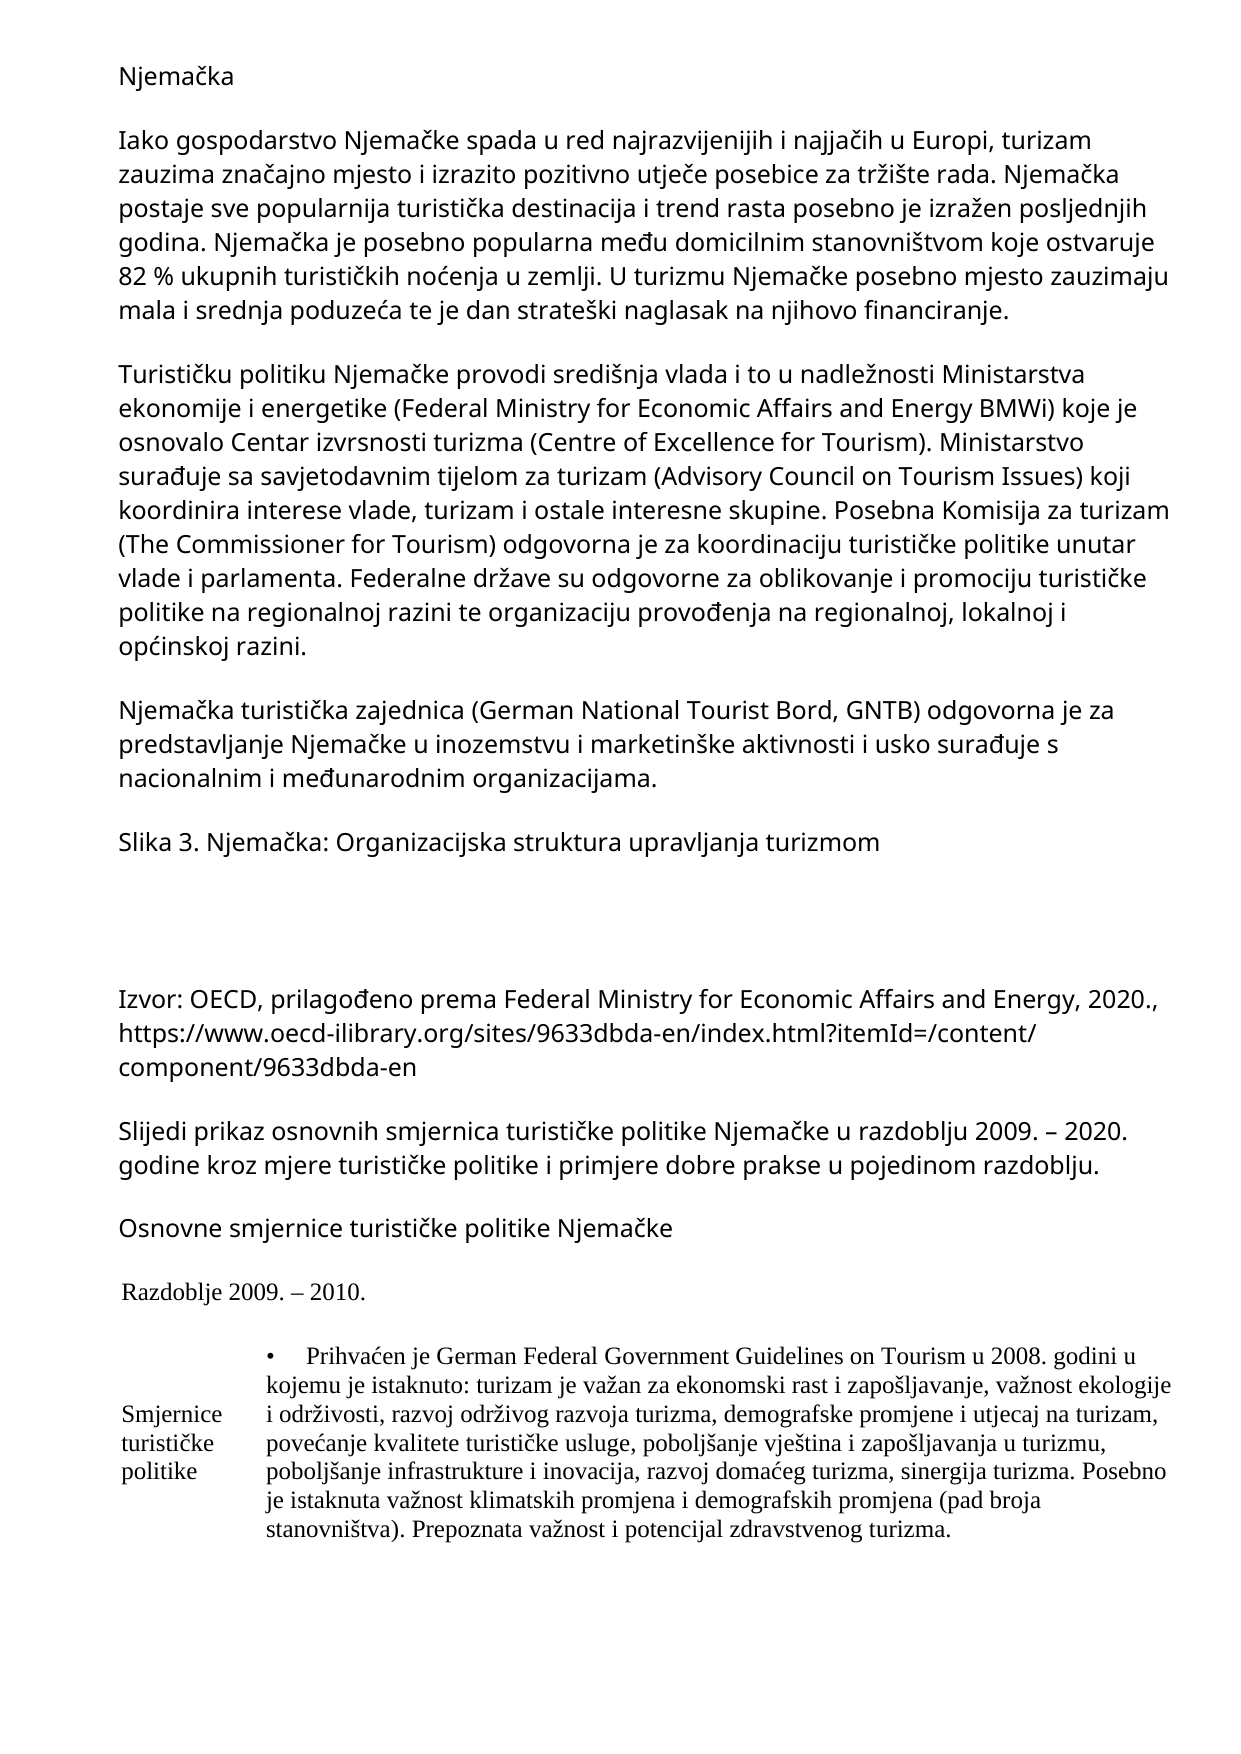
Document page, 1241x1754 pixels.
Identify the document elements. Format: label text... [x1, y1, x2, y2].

text Slijedi prikaz osnovnih smjernica turističke politike Njemačke u razdoblju 2009. – 2020. godine kroz mjere turističke politike i primjere dobre prakse u pojedinom razdoblju. [118, 1113, 1181, 1181]
table_header Razdoblje 2009. – 2010. [118, 1275, 1181, 1338]
text Izvor: OECD, prilagođeno prema Federal Ministry for Economic Affairs and Energy, 2020., https://www.oecd-ilibrary.org/sites/9633dbda-en/index.html?itemId=/content/component/9633dbda-en [118, 982, 1181, 1084]
text Osnovne smjernice turističke politike Njemačke [118, 1211, 1181, 1245]
text Njemačka turistička zajednica (German National Tourist Bord, GNTB) odgovorna je za predstavljanje Njemačke u inozemstvu i marketinške aktivnosti i usko surađuje s nacionalnim i međunarodnim organizacijama. [118, 692, 1181, 795]
table_cell • Prihvaćen je German Federal Government Guidelines on Tourism u 2008. godini u kojemu je istaknuto: turizam je važan za ekonomski rast i zapošljavanje, važnost ekologije i održivosti, razvoj održivog razvoja turizma, demografske promjene i utjecaj na turizam, povećanje kvalitete turističke usluge, poboljšanje vještina i zapošljavanja u turizmu, poboljšanje infrastrukture i inovacija, razvoj domaćeg turizma, sinergija turizma. Posebno je istaknuta važnost klimatskih promjena i demografskih promjena (pad broja stanovništva). Prepoznata važnost i potencijal zdravstvenog turizma. [263, 1339, 1181, 1575]
text Slika 3. Njemačka: Organizacijska struktura upravljanja turizmom [118, 824, 1181, 858]
text Turističku politiku Njemačke provodi središnja vlada i to u nadležnosti Ministarstva ekonomije i energetike (Federal Ministry for Economic Affairs and Energy BMWi) koje je osnovalo Centar izvrsnosti turizma (Centre of Excellence for Tourism). Ministarstvo surađuje sa savjetodavnim tijelom za turizam (Advisory Council on Tourism Issues) koji koordinira interese vlade, turizam i ostale interesne skupine. Posebna Komisija za turizam (The Commissioner for Tourism) odgovorna je za koordinaciju turističke politike unutar vlade i parlamenta. Federalne države su odgovorne za oblikovanje i promociju turističke politike na regionalnoj razini te organizaciju provođenja na regionalnoj, lokalnoj i općinskoj razini. [118, 356, 1181, 663]
text Iako gospodarstvo Njemačke spada u red najrazvijenijih i najjačih u Europi, turizam zauzima značajno mjesto i izrazito pozitivno utječe posebice za tržište rada. Njemačka postaje sve popularnija turistička destinacija i trend rasta posebno je izražen posljednjih godina. Njemačka je posebno popularna među domicilnim stanovništvom koje ostvaruje 82 % ukupnih turističkih noćenja u zemlji. U turizmu Njemačke posebno mjesto zauzimaju mala i srednja poduzeća te je dan strateški naglasak na njihovo financiranje. [118, 123, 1181, 327]
text Njemačka [118, 59, 1181, 93]
table_cell Smjernice turističke politike [118, 1339, 263, 1575]
